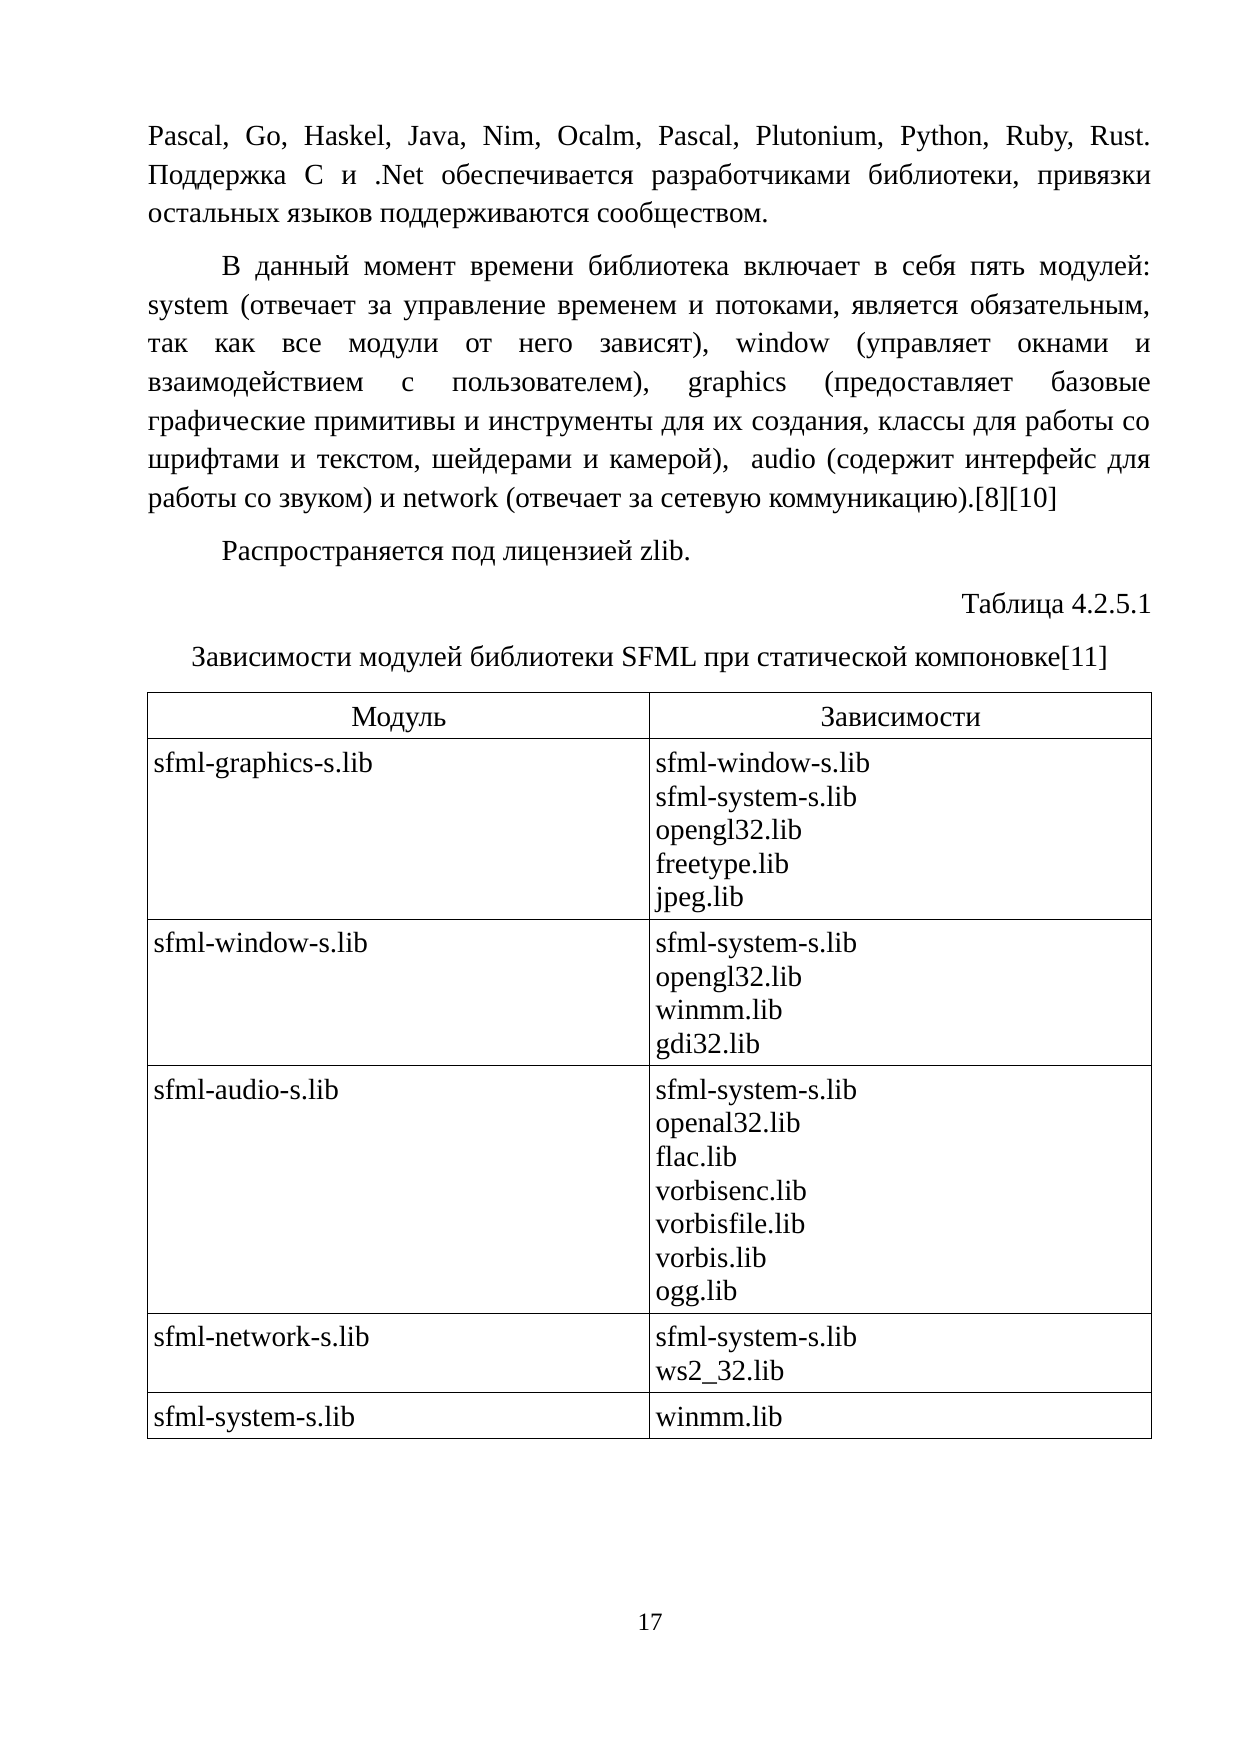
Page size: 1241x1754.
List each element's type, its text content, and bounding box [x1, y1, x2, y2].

table_header Модуль [148, 693, 649, 738]
table_cell sfml-graphics-s.lib [148, 739, 649, 918]
text Зависимости модулей библиотеки SFML при статической компоновке[11] [148, 639, 1152, 673]
table_cell sfml-system-s.lib [148, 1393, 649, 1438]
text В данный момент времени библиотека включает в себя пять модулей: system (отвечает за управление временем и потоками, является обязательным, так как все модули от него зависят), window (управляет окнами и взаимодействием с пользователем), graphics (предоставляет базовые графические примитивы и инструменты для их создания, классы для работы со шрифтами и текстом, шейдерами и камерой), audio (содержит интерфейс для работы со звуком) и network (отвечает за сетевую коммуникацию).[8][10] [148, 248, 1152, 513]
text Таблица 4.2.5.1 [148, 586, 1152, 619]
text Pascal, Go, Haskel, Java, Nim, Ocalm, Pascal, Plutonium, Python, Ruby, Rust. Поддержка С и .Net обеспечивается разработчиками библиотеки, привязки остальных языков поддерживаются сообществом. [148, 118, 1152, 229]
table_cell sfml-window-s.lib [148, 920, 649, 1065]
text Распространяется под лицензией zlib. [148, 533, 1152, 566]
table_cell winmm.lib [650, 1393, 1151, 1438]
table_cell sfml-audio-s.lib [148, 1066, 649, 1312]
table_cell sfml-system-s.lib openal32.lib flac.lib vorbisenc.lib vorbisfile.lib vorbis.lib ogg.lib [650, 1066, 1151, 1312]
table_cell sfml-system-s.lib opengl32.lib winmm.lib gdi32.lib [650, 920, 1151, 1065]
table_cell sfml-system-s.lib ws2_32.lib [650, 1314, 1151, 1392]
table_cell sfml-network-s.lib [148, 1314, 649, 1392]
table_header Зависимости [650, 693, 1151, 738]
table_cell sfml-window-s.lib sfml-system-s.lib opengl32.lib freetype.lib jpeg.lib [650, 739, 1151, 918]
